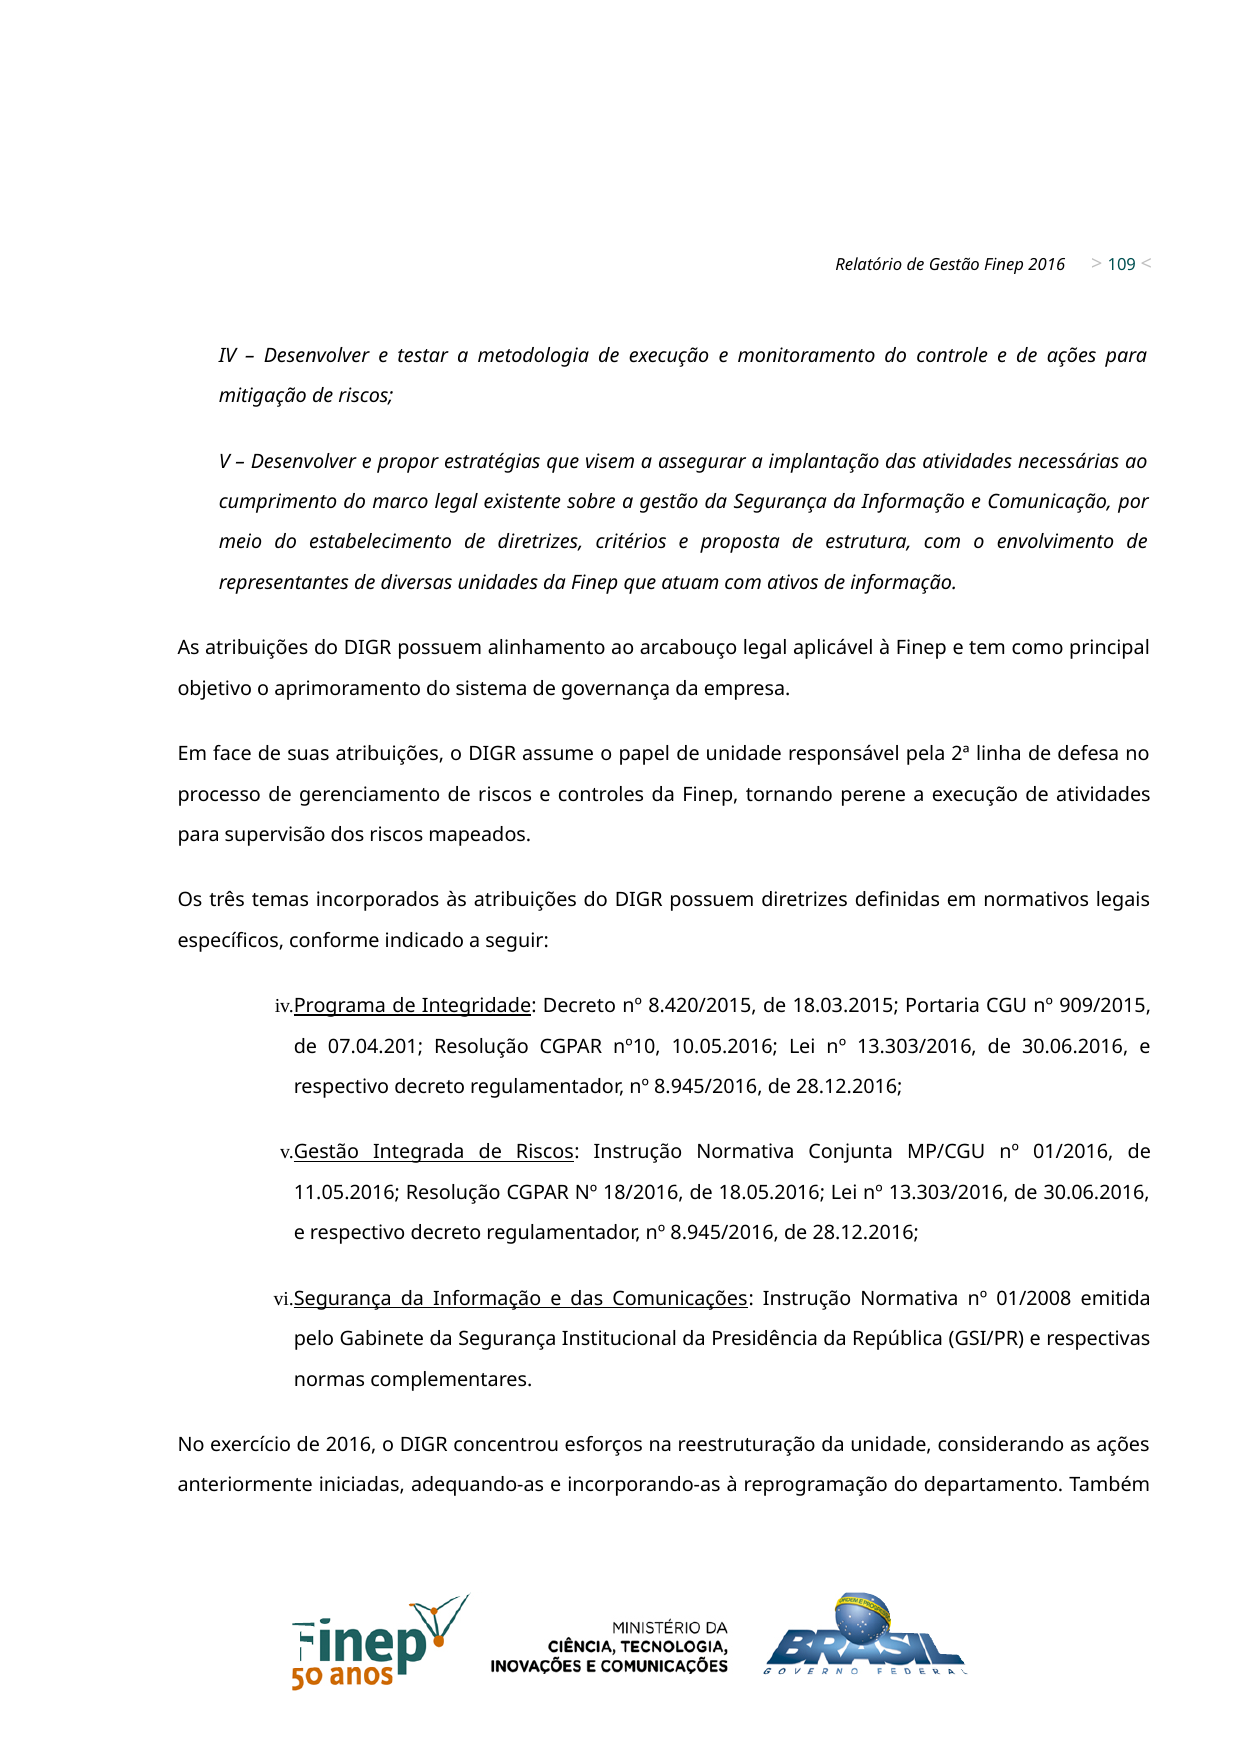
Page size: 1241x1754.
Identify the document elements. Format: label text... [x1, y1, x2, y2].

list Segurança da Informação e das Comunicações: Instrução Normativa nº 01/2008 emitida pelo Gabinete da Segurança Institucional da Presidência da República (GSI/PR) e respectivas normas complementares. [256, 1284, 1152, 1392]
text As atribuições do DIGR possuem alinhamento ao arcabouço legal aplicável à Finep e tem como principal objetivo o aprimoramento do sistema de governança da empresa. [177, 634, 1152, 701]
list Gestão Integrada de Riscos: Instrução Normativa Conjunta MP/CGU nº 01/2016, de 11.05.2016; Resolução CGPAR Nº 18/2016, de 18.05.2016; Lei nº 13.303/2016, de 30.06.2016, e respectivo decreto regulamentador, nº 8.945/2016, de 28.12.2016; [256, 1138, 1152, 1246]
text Os três temas incorporados às atribuições do DIGR possuem diretrizes definidas em normativos legais específicos, conforme indicado a seguir: [177, 886, 1152, 953]
text V – Desenvolver e propor estratégias que visem a assegurar a implantação das atividades necessárias ao cumprimento do marco legal existente sobre a gestão da Segurança da Informação e Comunicação, por meio do estabelecimento de diretrizes, critérios e proposta de estrutura, com o envolvimento de representantes de diversas unidades da Finep que atuam com ativos de informação. [218, 447, 1152, 595]
list Programa de Integridade: Decreto nº 8.420/2015, de 18.03.2015; Portaria CGU nº 909/2015, de 07.04.201; Resolução CGPAR nº10, 10.05.2016; Lei nº 13.303/2016, de 30.06.2016, e respectivo decreto regulamentador, nº 8.945/2016, de 28.12.2016; [256, 992, 1152, 1099]
text No exercício de 2016, o DIGR concentrou esforços na reestruturação da unidade, considerando as ações anteriormente iniciadas, adequando-as e incorporando-as à reprogramação do departamento. Também [177, 1430, 1152, 1498]
text IV – Desenvolver e testar a metodologia de execução e monitoramento do controle e de ações para mitigação de riscos; [218, 341, 1152, 408]
text Em face de suas atribuições, o DIGR assume o papel de unidade responsável pela 2ª linha de defesa no processo de gerenciamento de riscos e controles da Finep, tornando perene a execução de atividades para supervisão dos riscos mapeados. [177, 739, 1152, 847]
